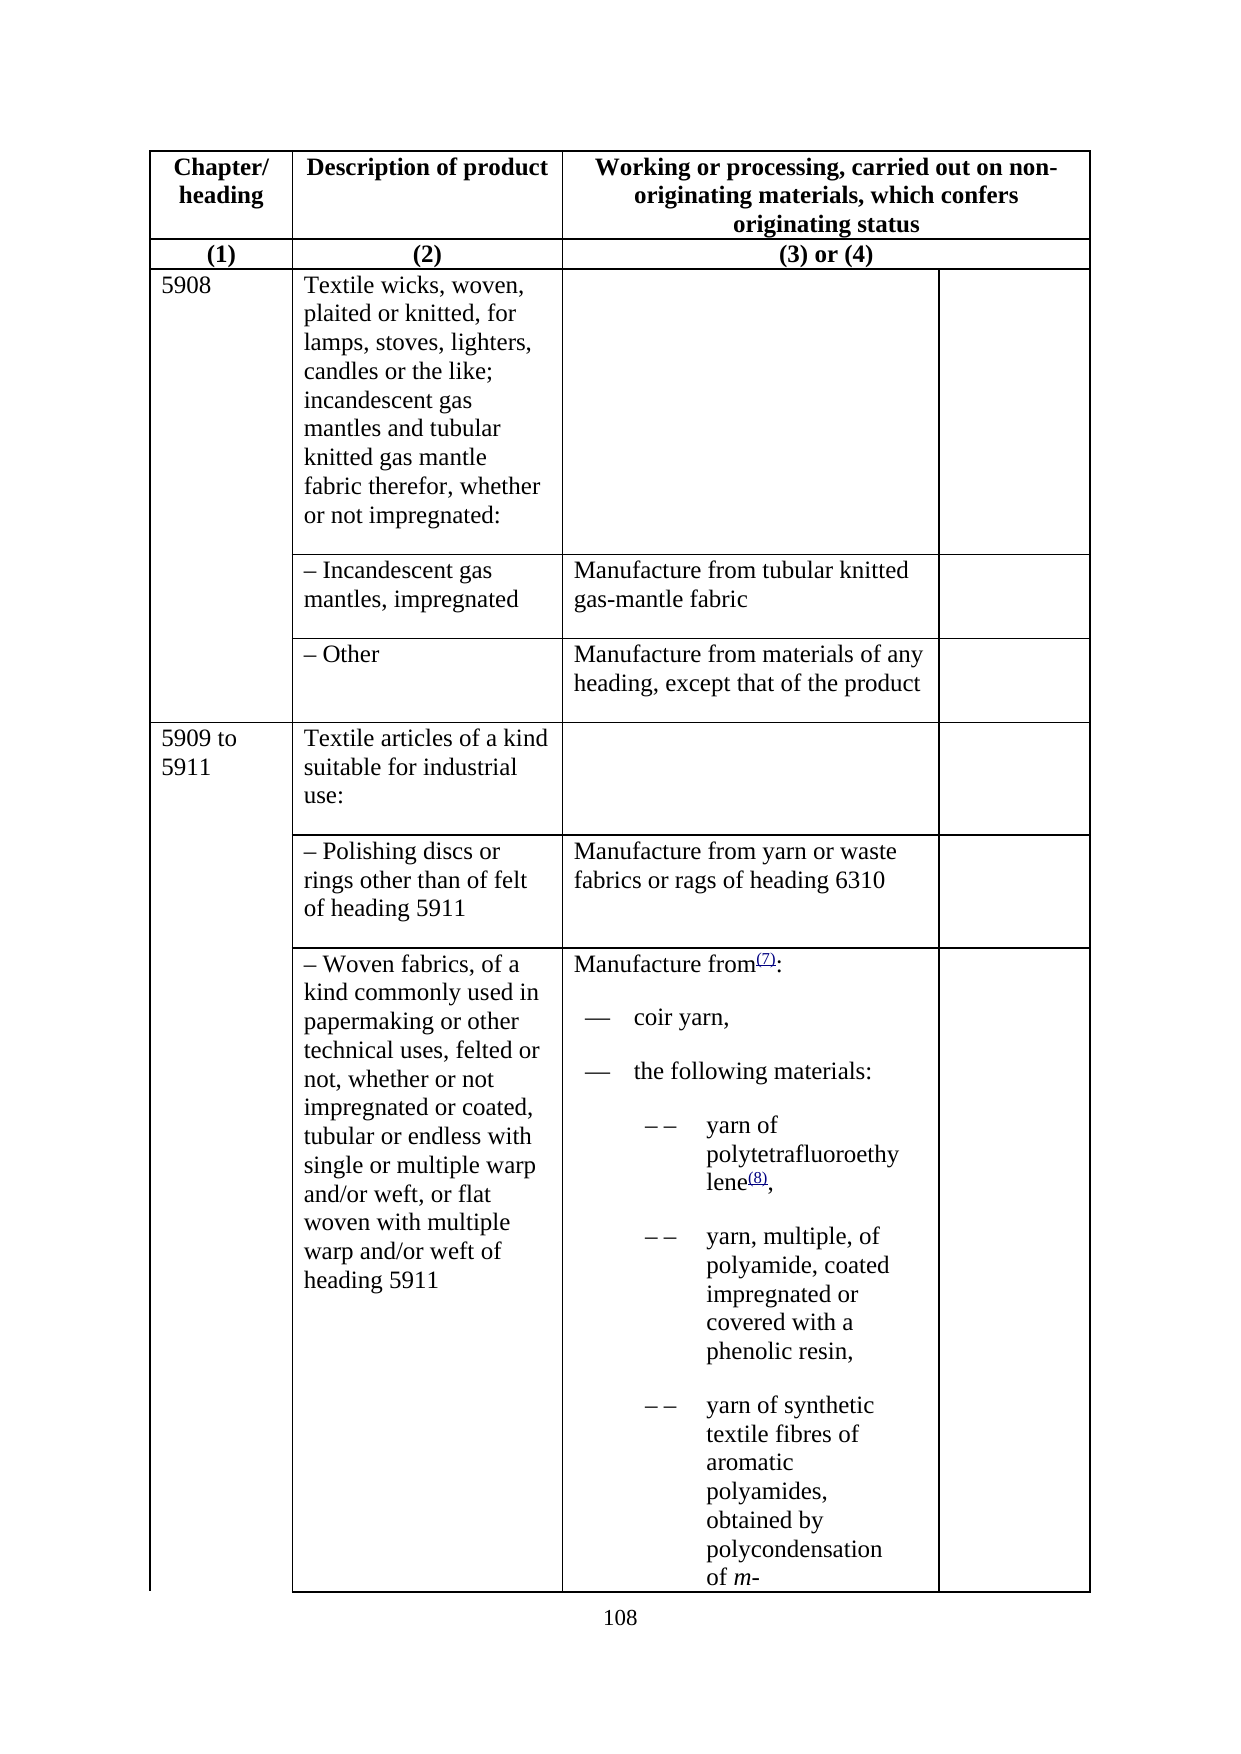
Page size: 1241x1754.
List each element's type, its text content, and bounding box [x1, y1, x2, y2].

table_cell – – [634, 1390, 695, 1591]
table_cell [151, 638, 292, 722]
table_cell Textile articles of a kind suitable for industrial use: [293, 723, 562, 834]
table_cell Manufacture from(7): [563, 949, 938, 1591]
table_cell 5909 to 5911 [151, 723, 292, 834]
table_cell 5908 [151, 270, 292, 553]
table_cell [940, 836, 1089, 947]
table_cell [563, 270, 938, 553]
table_cell yarn, multiple, of polyamide, coated impregnated or covered with a phenolic resin, [695, 1221, 916, 1390]
table_header Chapter/ heading [151, 152, 292, 238]
table_cell [151, 554, 292, 637]
table_cell [940, 639, 1089, 722]
table_cell – Woven fabrics, of a kind commonly used in papermaking or other technical uses, felted or not, whether or not impregnated or coated, tubular or endless with single or multiple warp and/or weft, or flat woven with multiple warp and/or weft of heading 5911 [293, 949, 562, 1591]
table_cell Textile wicks, woven, plaited or knitted, for lamps, stoves, lighters, candles or the like; incandescent gas mantles and tubular knitted gas mantle fabric therefor, whether or not impregnated: [293, 270, 562, 553]
table_cell [940, 949, 1089, 1591]
table_cell Manufacture from materials of any heading, except that of the product [563, 639, 938, 722]
table_cell (1) [151, 240, 292, 268]
table_header — [574, 1003, 622, 1056]
table_header Working or processing, carried out on non-originating materials, which confers originating status [563, 152, 1089, 238]
table_header yarn of polytetrafluoroethylene(8), [695, 1110, 916, 1221]
table_cell – Incandescent gas mantles, impregnated [293, 555, 562, 637]
table_cell Manufacture from tubular knitted gas-mantle fabric [563, 555, 938, 637]
table_cell the following materials: [622, 1056, 928, 1591]
table_cell (2) [293, 240, 562, 268]
table_cell – Other [293, 639, 562, 722]
table_cell [151, 947, 292, 1591]
table_cell — [574, 1056, 622, 1591]
table_header – – [634, 1110, 695, 1221]
table_cell [940, 555, 1089, 637]
table_cell – Polishing discs or rings other than of felt of heading 5911 [293, 836, 562, 947]
table_cell [940, 723, 1089, 834]
table_cell [563, 723, 938, 834]
table_cell [151, 834, 292, 947]
table_header Description of product [293, 152, 562, 238]
table_cell yarn of synthetic textile fibres of aromatic polyamides, obtained by polycondensation of m- [695, 1390, 916, 1591]
table_cell [940, 270, 1089, 553]
table_header coir yarn, [622, 1003, 928, 1056]
table_cell Manufacture from yarn or waste fabrics or rags of heading 6310 [563, 836, 938, 947]
table_cell (3) or (4) [563, 240, 1089, 268]
table_cell – – [634, 1221, 695, 1390]
